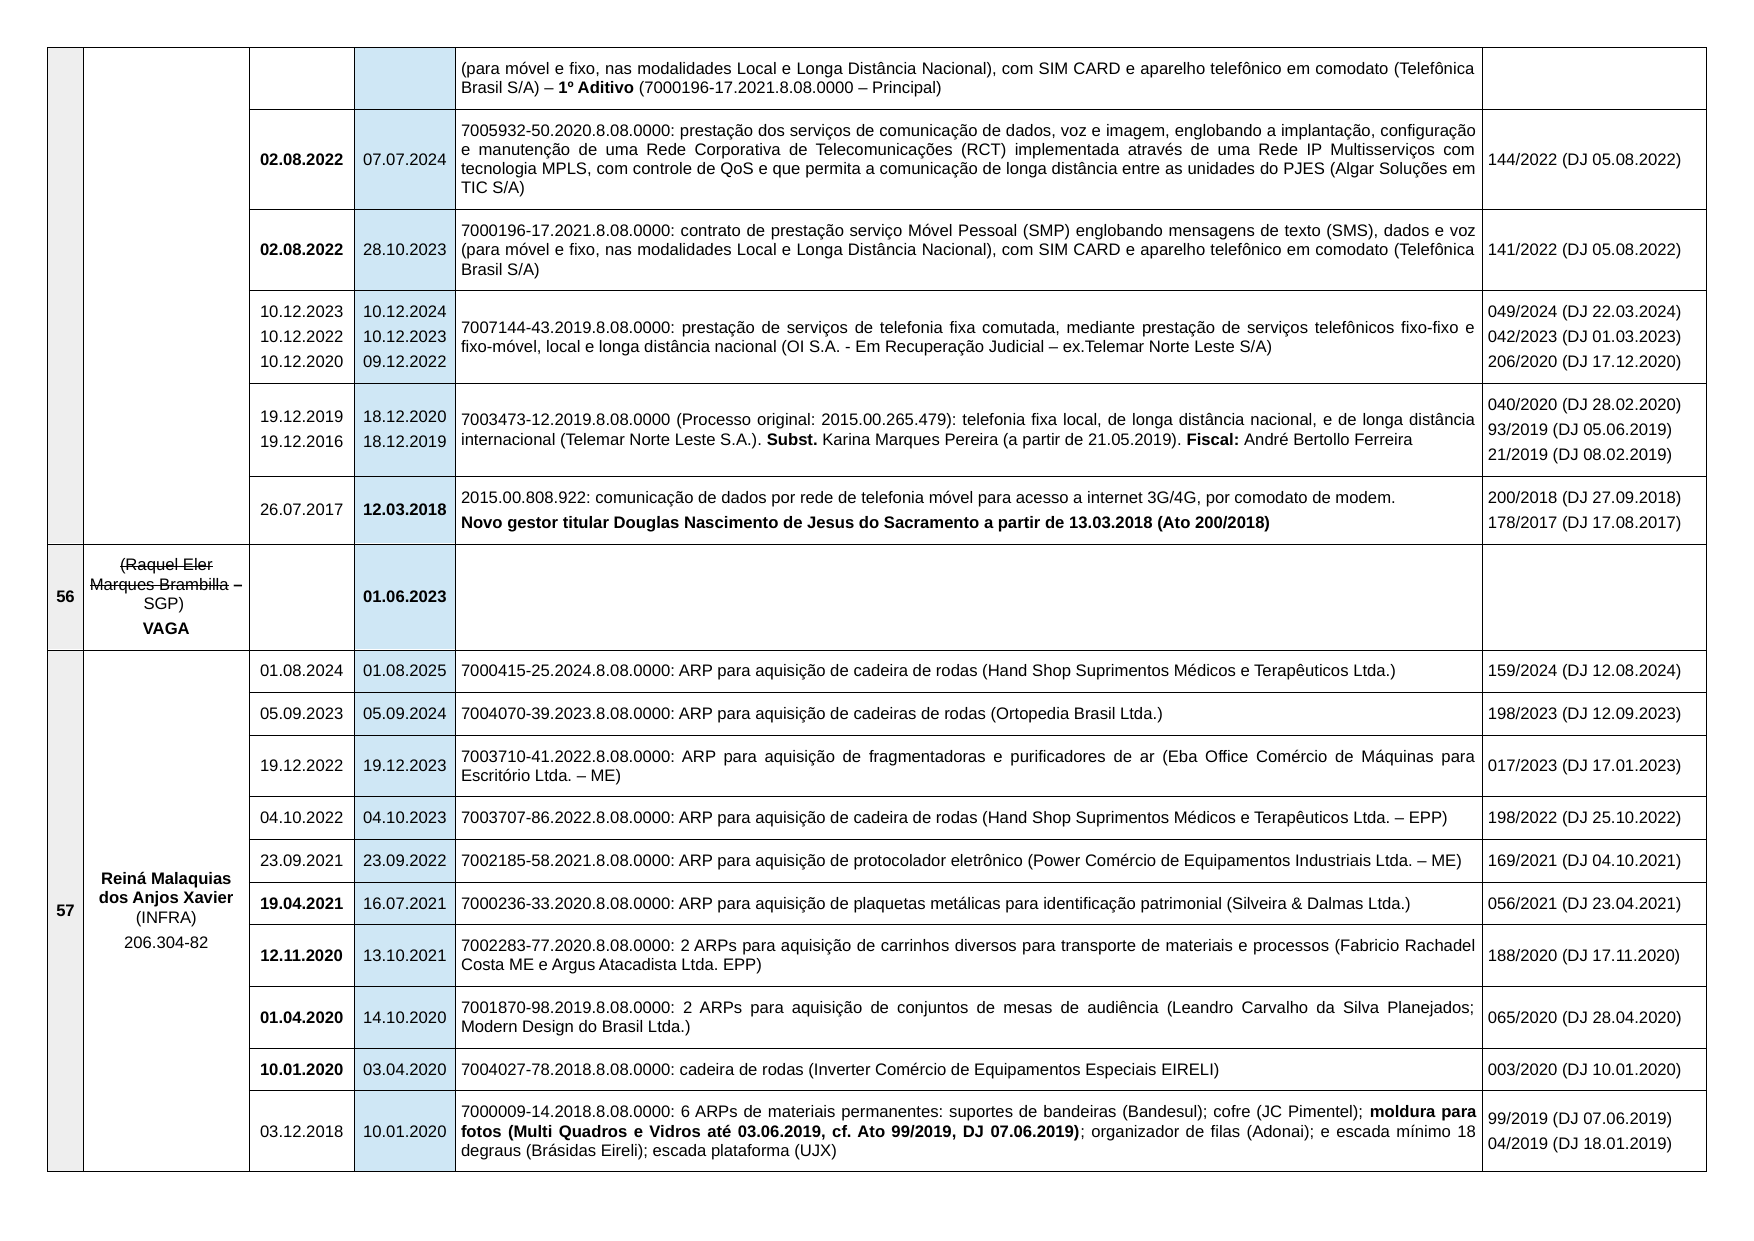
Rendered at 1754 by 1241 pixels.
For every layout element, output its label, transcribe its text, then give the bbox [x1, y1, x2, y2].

table_cell [1483, 48, 1706, 109]
table_cell 10.12.2023 10.12.2022 10.12.2020 [250, 291, 354, 383]
table_cell 28.10.2023 [355, 210, 455, 290]
table_cell 05.09.2023 [250, 693, 354, 735]
table_cell 57 [48, 651, 83, 1171]
table_cell 7000196-17.2021.8.08.0000: contrato de prestação serviço Móvel Pessoal (SMP) englobando mensagens de texto (SMS), dados e voz (para móvel e fixo, nas modalidades Local e Longa Distância Nacional), com SIM CARD e aparelho telefônico em comodato (Telefônica Brasil S/A) [456, 210, 1482, 290]
table_cell 04.10.2023 [355, 797, 455, 839]
table_cell [84, 48, 249, 543]
table_cell 7003707-86.2022.8.08.0000: ARP para aquisição de cadeira de rodas (Hand Shop Suprimentos Médicos e Terapêuticos Ltda. – EPP) [456, 797, 1482, 839]
table_cell 7000415-25.2024.8.08.0000: ARP para aquisição de cadeira de rodas (Hand Shop Suprimentos Médicos e Terapêuticos Ltda.) [456, 651, 1482, 692]
table_cell 01.04.2020 [250, 987, 354, 1048]
table_cell Reiná Malaquias dos Anjos Xavier (INFRA) 206.304-82 [84, 651, 249, 1171]
table_cell 169/2021 (DJ 04.10.2021) [1483, 840, 1706, 882]
table_cell 23.09.2021 [250, 840, 354, 882]
table_cell 18.12.2020 18.12.2019 [355, 384, 455, 476]
table_cell 003/2020 (DJ 10.01.2020) [1483, 1049, 1706, 1090]
table_cell 7007144-43.2019.8.08.0000: prestação de serviços de telefonia fixa comutada, mediante prestação de serviços telefônicos fixo-fixo e fixo-móvel, local e longa distância nacional (OI S.A. - Em Recuperação Judicial – ex.Telemar Norte Leste S/A) [456, 291, 1482, 383]
table_cell 7002283-77.2020.8.08.0000: 2 ARPs para aquisição de carrinhos diversos para transporte de materiais e processos (Fabricio Rachadel Costa ME e Argus Atacadista Ltda. EPP) [456, 925, 1482, 986]
table_cell 141/2022 (DJ 05.08.2022) [1483, 210, 1706, 290]
table_cell 19.12.2022 [250, 736, 354, 796]
table_cell 200/2018 (DJ 27.09.2018) 178/2017 (DJ 17.08.2017) [1483, 477, 1706, 543]
table_cell [355, 48, 455, 109]
table_cell 7000009-14.2018.8.08.0000: 6 ARPs de materiais permanentes: suportes de bandeiras (Bandesul); cofre (JC Pimentel); moldura para fotos (Multi Quadros e Vidros até 03.06.2019, cf. Ato 99/2019, DJ 07.06.2019); organizador de filas (Adonai); e escada mínimo 18 degraus (Brásidas Eireli); escada plataforma (UJX) [456, 1091, 1482, 1171]
table_cell 7003473-12.2019.8.08.0000 (Processo original: 2015.00.265.479): telefonia fixa local, de longa distância nacional, e de longa distância internacional (Telemar Norte Leste S.A.). Subst. Karina Marques Pereira (a partir de 21.05.2019). Fiscal: André Bertollo Ferreira [456, 384, 1482, 476]
table_cell 7004027-78.2018.8.08.0000: cadeira de rodas (Inverter Comércio de Equipamentos Especiais EIRELI) [456, 1049, 1482, 1090]
table_cell 19.12.2019 19.12.2016 [250, 384, 354, 476]
table_cell 14.10.2020 [355, 987, 455, 1048]
table_cell 7004070-39.2023.8.08.0000: ARP para aquisição de cadeiras de rodas (Ortopedia Brasil Ltda.) [456, 693, 1482, 735]
table_cell 188/2020 (DJ 17.11.2020) [1483, 925, 1706, 986]
table_cell 10.01.2020 [355, 1091, 455, 1171]
table_cell [48, 48, 83, 543]
table_cell 159/2024 (DJ 12.08.2024) [1483, 651, 1706, 692]
table_cell 7002185-58.2021.8.08.0000: ARP para aquisição de protocolador eletrônico (Power Comércio de Equipamentos Industriais Ltda. – ME) [456, 840, 1482, 882]
table_cell 017/2023 (DJ 17.01.2023) [1483, 736, 1706, 796]
table_cell 02.08.2022 [250, 210, 354, 290]
table_cell 065/2020 (DJ 28.04.2020) [1483, 987, 1706, 1048]
table_cell 056/2021 (DJ 23.04.2021) [1483, 883, 1706, 924]
table_cell 12.03.2018 [355, 477, 455, 543]
table_cell 01.06.2023 [355, 545, 455, 649]
table_cell (Raquel Eler Marques Brambilla – SGP) VAGA [84, 545, 249, 649]
table_cell 7003710-41.2022.8.08.0000: ARP para aquisição de fragmentadoras e purificadores de ar (Eba Office Comércio de Máquinas para Escritório Ltda. – ME) [456, 736, 1482, 796]
table_cell 040/2020 (DJ 28.02.2020) 93/2019 (DJ 05.06.2019) 21/2019 (DJ 08.02.2019) [1483, 384, 1706, 476]
table_cell 19.04.2021 [250, 883, 354, 924]
table_cell 03.12.2018 [250, 1091, 354, 1171]
table_cell [250, 545, 354, 649]
table_cell 7000236-33.2020.8.08.0000: ARP para aquisição de plaquetas metálicas para identificação patrimonial (Silveira & Dalmas Ltda.) [456, 883, 1482, 924]
table_cell 13.10.2021 [355, 925, 455, 986]
table_cell [456, 545, 1482, 649]
table_cell 01.08.2024 [250, 651, 354, 692]
table_cell 16.07.2021 [355, 883, 455, 924]
table_cell 05.09.2024 [355, 693, 455, 735]
table_cell 01.08.2025 [355, 651, 455, 692]
table_cell 56 [48, 545, 83, 649]
table_cell 26.07.2017 [250, 477, 354, 543]
table_cell 12.11.2020 [250, 925, 354, 986]
table_cell 7001870-98.2019.8.08.0000: 2 ARPs para aquisição de conjuntos de mesas de audiência (Leandro Carvalho da Silva Planejados; Modern Design do Brasil Ltda.) [456, 987, 1482, 1048]
table_cell [250, 48, 354, 109]
table_cell 02.08.2022 [250, 110, 354, 209]
table_cell 23.09.2022 [355, 840, 455, 882]
table_cell [1483, 545, 1706, 649]
table_cell 10.12.2024 10.12.2023 09.12.2022 [355, 291, 455, 383]
table_cell (para móvel e fixo, nas modalidades Local e Longa Distância Nacional), com SIM CARD e aparelho telefônico em comodato (Telefônica Brasil S/A) – 1º Aditivo (7000196-17.2021.8.08.0000 – Principal) [456, 48, 1482, 109]
table_cell 19.12.2023 [355, 736, 455, 796]
table_cell 04.10.2022 [250, 797, 354, 839]
table_cell 2015.00.808.922: comunicação de dados por rede de telefonia móvel para acesso a internet 3G/4G, por comodato de modem. Novo gestor titular Douglas Nascimento de Jesus do Sacramento a partir de 13.03.2018 (Ato 200/2018) [456, 477, 1482, 543]
table_cell 99/2019 (DJ 07.06.2019) 04/2019 (DJ 18.01.2019) [1483, 1091, 1706, 1171]
table_cell 07.07.2024 [355, 110, 455, 209]
table_cell 7005932-50.2020.8.08.0000: prestação dos serviços de comunicação de dados, voz e imagem, englobando a implantação, configuração e manutenção de uma Rede Corporativa de Telecomunicações (RCT) implementada através de uma Rede IP Multisserviços com tecnologia MPLS, com controle de QoS e que permita a comunicação de longa distância entre as unidades do PJES (Algar Soluções em TIC S/A) [456, 110, 1482, 209]
table_cell 049/2024 (DJ 22.03.2024) 042/2023 (DJ 01.03.2023) 206/2020 (DJ 17.12.2020) [1483, 291, 1706, 383]
table_cell 198/2023 (DJ 12.09.2023) [1483, 693, 1706, 735]
table_cell 03.04.2020 [355, 1049, 455, 1090]
table_cell 144/2022 (DJ 05.08.2022) [1483, 110, 1706, 209]
table_cell 198/2022 (DJ 25.10.2022) [1483, 797, 1706, 839]
table_cell 10.01.2020 [250, 1049, 354, 1090]
